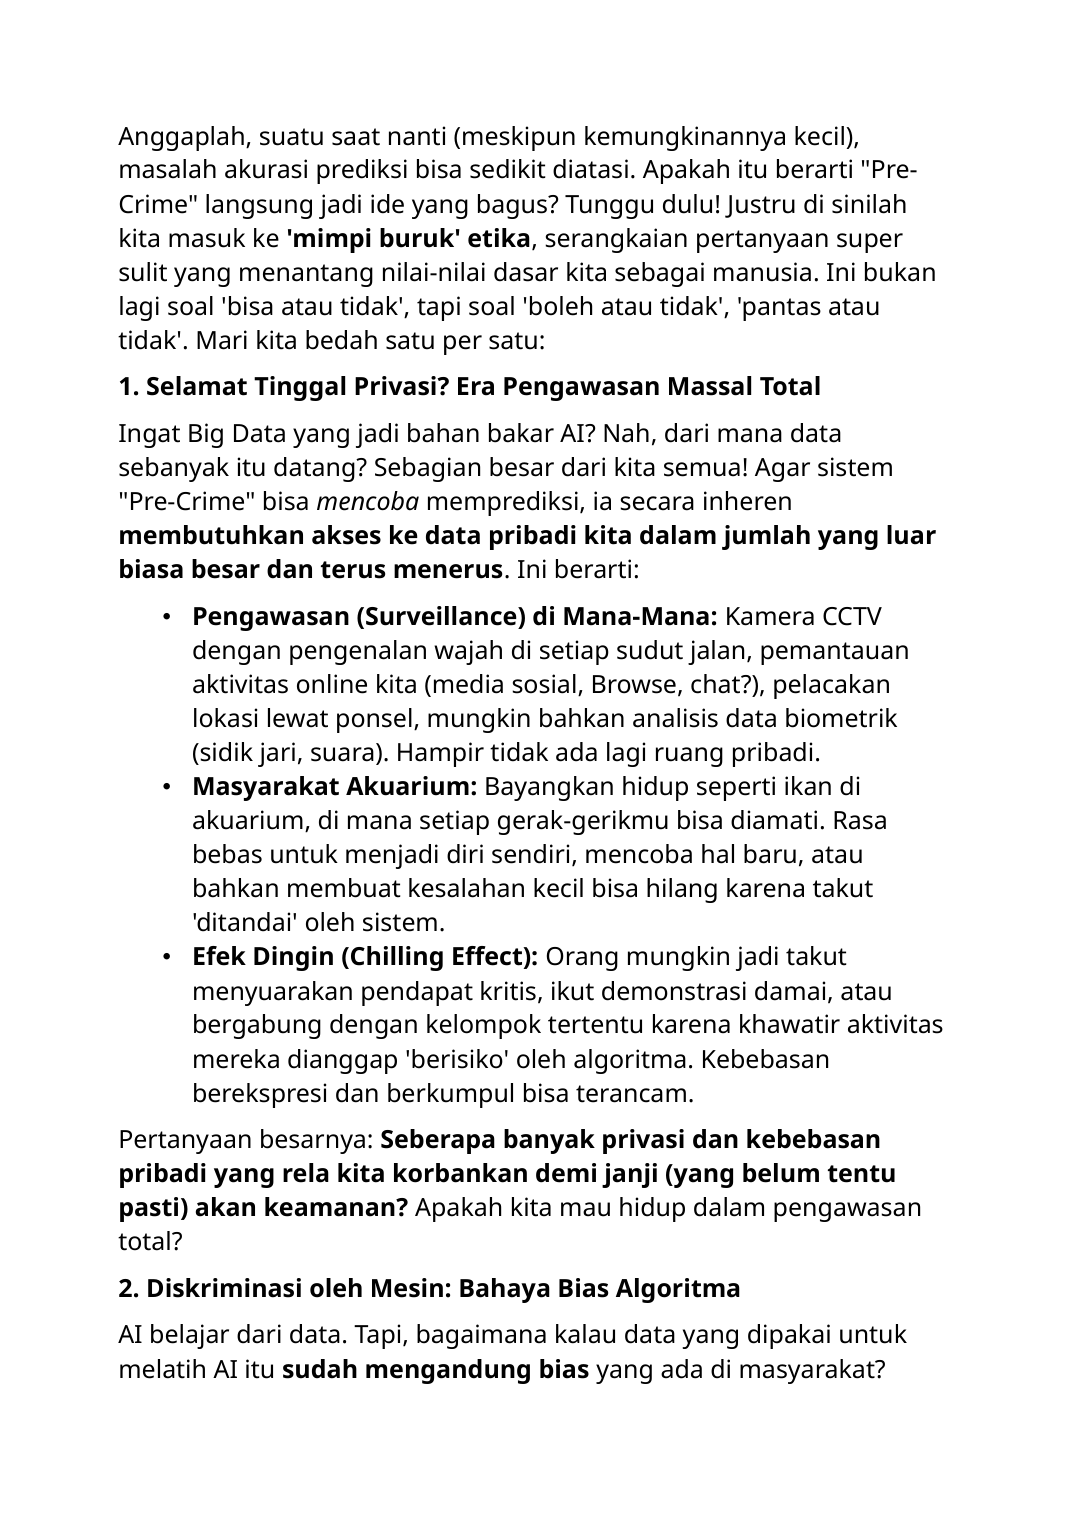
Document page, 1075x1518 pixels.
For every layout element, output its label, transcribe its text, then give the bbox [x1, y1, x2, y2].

list Masyarakat Akuarium: Bayangkan hidup seperti ikan di akuarium, di mana setiap gerak-gerikmu bisa diamati. Rasa bebas untuk menjadi diri sendiri, mencoba hal baru, atau bahkan membuat kesalahan kecil bisa hilang karena takut 'ditandai' oleh sistem. [162, 769, 957, 939]
text 2. Diskriminasi oleh Mesin: Bahaya Bias Algoritma [118, 1271, 957, 1305]
list Pengawasan (Surveillance) di Mana-Mana: Kamera CCTV dengan pengenalan wajah di setiap sudut jalan, pemantauan aktivitas online kita (media sosial, Browse, chat?), pelacakan lokasi lewat ponsel, mungkin bahkan analisis data biometrik (sidik jari, suara). Hampir tidak ada lagi ruang pribadi. [162, 598, 957, 769]
text Pertanyaan besarnya: Seberapa banyak privasi dan kebebasan pribadi yang rela kita korbankan demi janji (yang belum tentu pasti) akan keamanan? Apakah kita mau hidup dalam pengawasan total? [118, 1122, 957, 1258]
text Anggaplah, suatu saat nanti (meskipun kemungkinannya kecil), masalah akurasi prediksi bisa sedikit diatasi. Apakah itu berarti "Pre-Crime" langsung jadi ide yang bagus? Tunggu dulu! Justru di sinilah kita masuk ke 'mimpi buruk' etika, serangkaian pertanyaan super sulit yang menantang nilai-nilai dasar kita sebagai manusia. Ini bukan lagi soal 'bisa atau tidak', tapi soal 'boleh atau tidak', 'pantas atau tidak'. Mari kita bedah satu per satu: [118, 118, 957, 357]
text AI belajar dari data. Tapi, bagaimana kalau data yang dipakai untuk melatih AI itu sudah mengandung bias yang ada di masyarakat? [118, 1317, 957, 1385]
text Ingat Big Data yang jadi bahan bakar AI? Nah, dari mana data sebanyak itu datang? Sebagian besar dari kita semua! Agar sistem "Pre-Crime" bisa mencoba memprediksi, ia secara inheren membutuhkan akses ke data pribadi kita dalam jumlah yang luar biasa besar dan terus menerus. Ini berarti: [118, 416, 957, 586]
text 1. Selamat Tinggal Privasi? Era Pengawasan Massal Total [118, 369, 957, 403]
list Efek Dingin (Chilling Effect): Orang mungkin jadi takut menyuarakan pendapat kritis, ikut demonstrasi damai, atau bergabung dengan kelompok tertentu karena khawatir aktivitas mereka dianggap 'berisiko' oleh algoritma. Kebebasan berekspresi dan berkumpul bisa terancam. [162, 939, 957, 1109]
